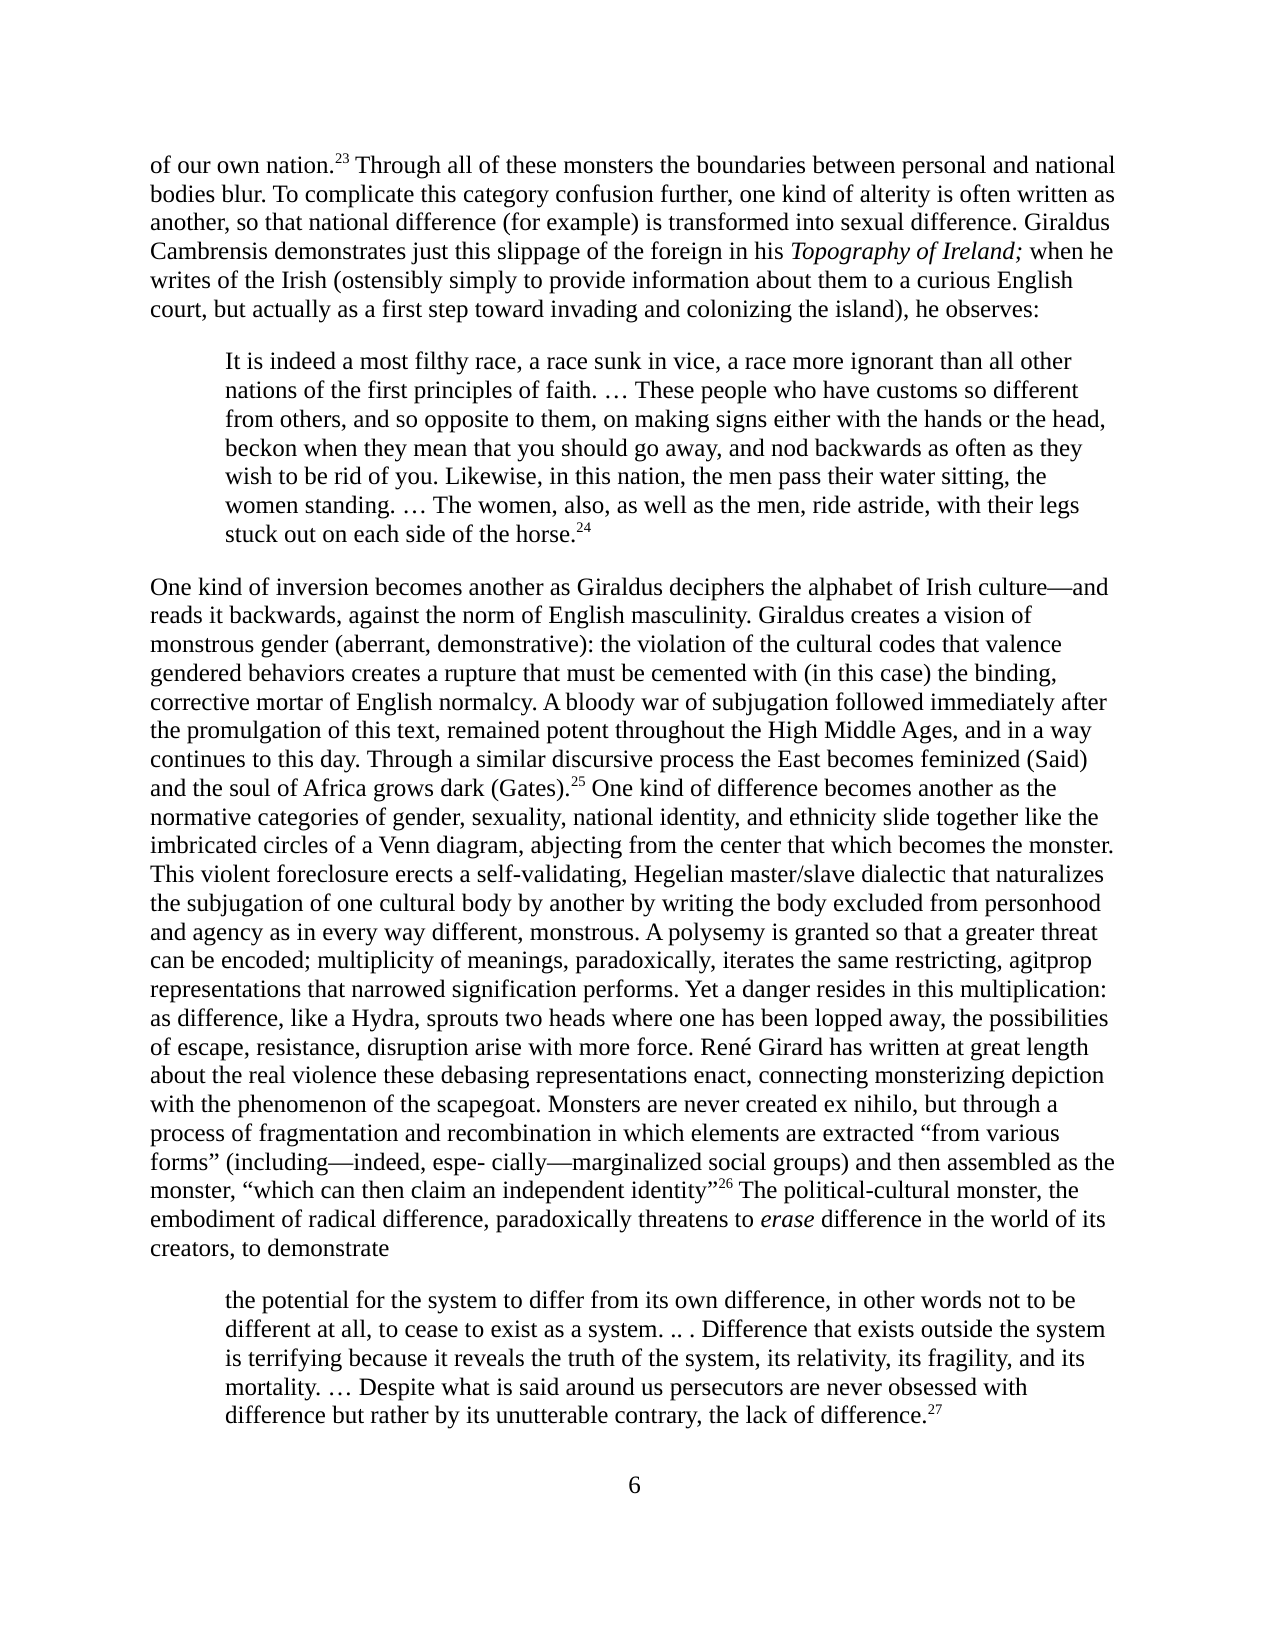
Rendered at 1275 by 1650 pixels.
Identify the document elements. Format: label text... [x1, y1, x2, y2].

text One kind of inversion becomes another as Giraldus deciphers the alphabet of Irish culture—and reads it backwards, against the norm of English masculinity. Giraldus creates a vision of monstrous gender (aberrant, demonstrative): the violation of the cultural codes that valence gendered behaviors creates a rupture that must be cemented with (in this case) the binding, corrective mortar of English normalcy. A bloody war of subjugation followed immediately after the promulgation of this text, remained potent throughout the High Middle Ages, and in a way continues to this day. Through a similar discursive process the East becomes feminized (Said) and the soul of Africa grows dark (Gates). One kind of difference becomes another as the normative categories of gender, sexuality, national identity, and ethnicity slide together like the imbricated circles of a Venn diagram, abjecting from the center that which becomes the monster. This violent foreclosure erects a self-validating, Hegelian master/slave dialectic that naturalizes the subjugation of one cultural body by another by writing the body excluded from personhood and agency as in every way different, monstrous. A polysemy is granted so that a greater threat can be encoded; multiplicity of meanings, paradoxically, iterates the same restricting, agitprop representations that narrowed signification performs. Yet a danger resides in this multiplication: as difference, like a Hydra, sprouts two heads where one has been lopped away, the possibilities of escape, resistance, disruption arise with more force. René Girard has written at great length about the real violence these debasing representations enact, connecting monsterizing depiction with the phenomenon of the scapegoat. Monsters are never created ex nihilo, but through a process of fragmentation and recombination in which elements are extracted “from various forms” (including—indeed, espe- cially—marginalized social groups) and then assembled as the monster, “which can then claim an independent identity” The political-cultural monster, the embodiment of radical difference, paradoxically threatens to erase difference in the world of its creators, to demonstrate [150, 572, 1125, 1262]
text of our own nation. Through all of these monsters the boundaries between personal and national bodies blur. To complicate this category confusion further, one kind of alterity is often written as another, so that national difference (for example) is transformed into sexual difference. Giraldus Cambrensis demonstrates just this slippage of the foreign in his Topography of Ireland; when he writes of the Irish (ostensibly simply to provide information about them to a curious English court, but actually as a first step toward invading and colonizing the island), he observes: [150, 150, 1125, 322]
text the potential for the system to differ from its own difference, in other words not to be different at all, to cease to exist as a system. .. . Difference that exists outside the system is terrifying because it reveals the truth of the system, its relativity, its fragility, and its mortality. … Despite what is said around us persecutors are never obsessed with difference but rather by its unutterable contrary, the lack of difference. [225, 1286, 1125, 1429]
text It is indeed a most filthy race, a race sunk in vice, a race more ignorant than all other nations of the first principles of faith. … These people who have customs so different from others, and so opposite to them, on making signs either with the hands or the head, beckon when they mean that you should go away, and nod backwards as often as they wish to be rid of you. Likewise, in this nation, the men pass their water sitting, the women standing. … The women, also, as well as the men, ride astride, with their legs stuck out on each side of the horse. [225, 346, 1125, 548]
